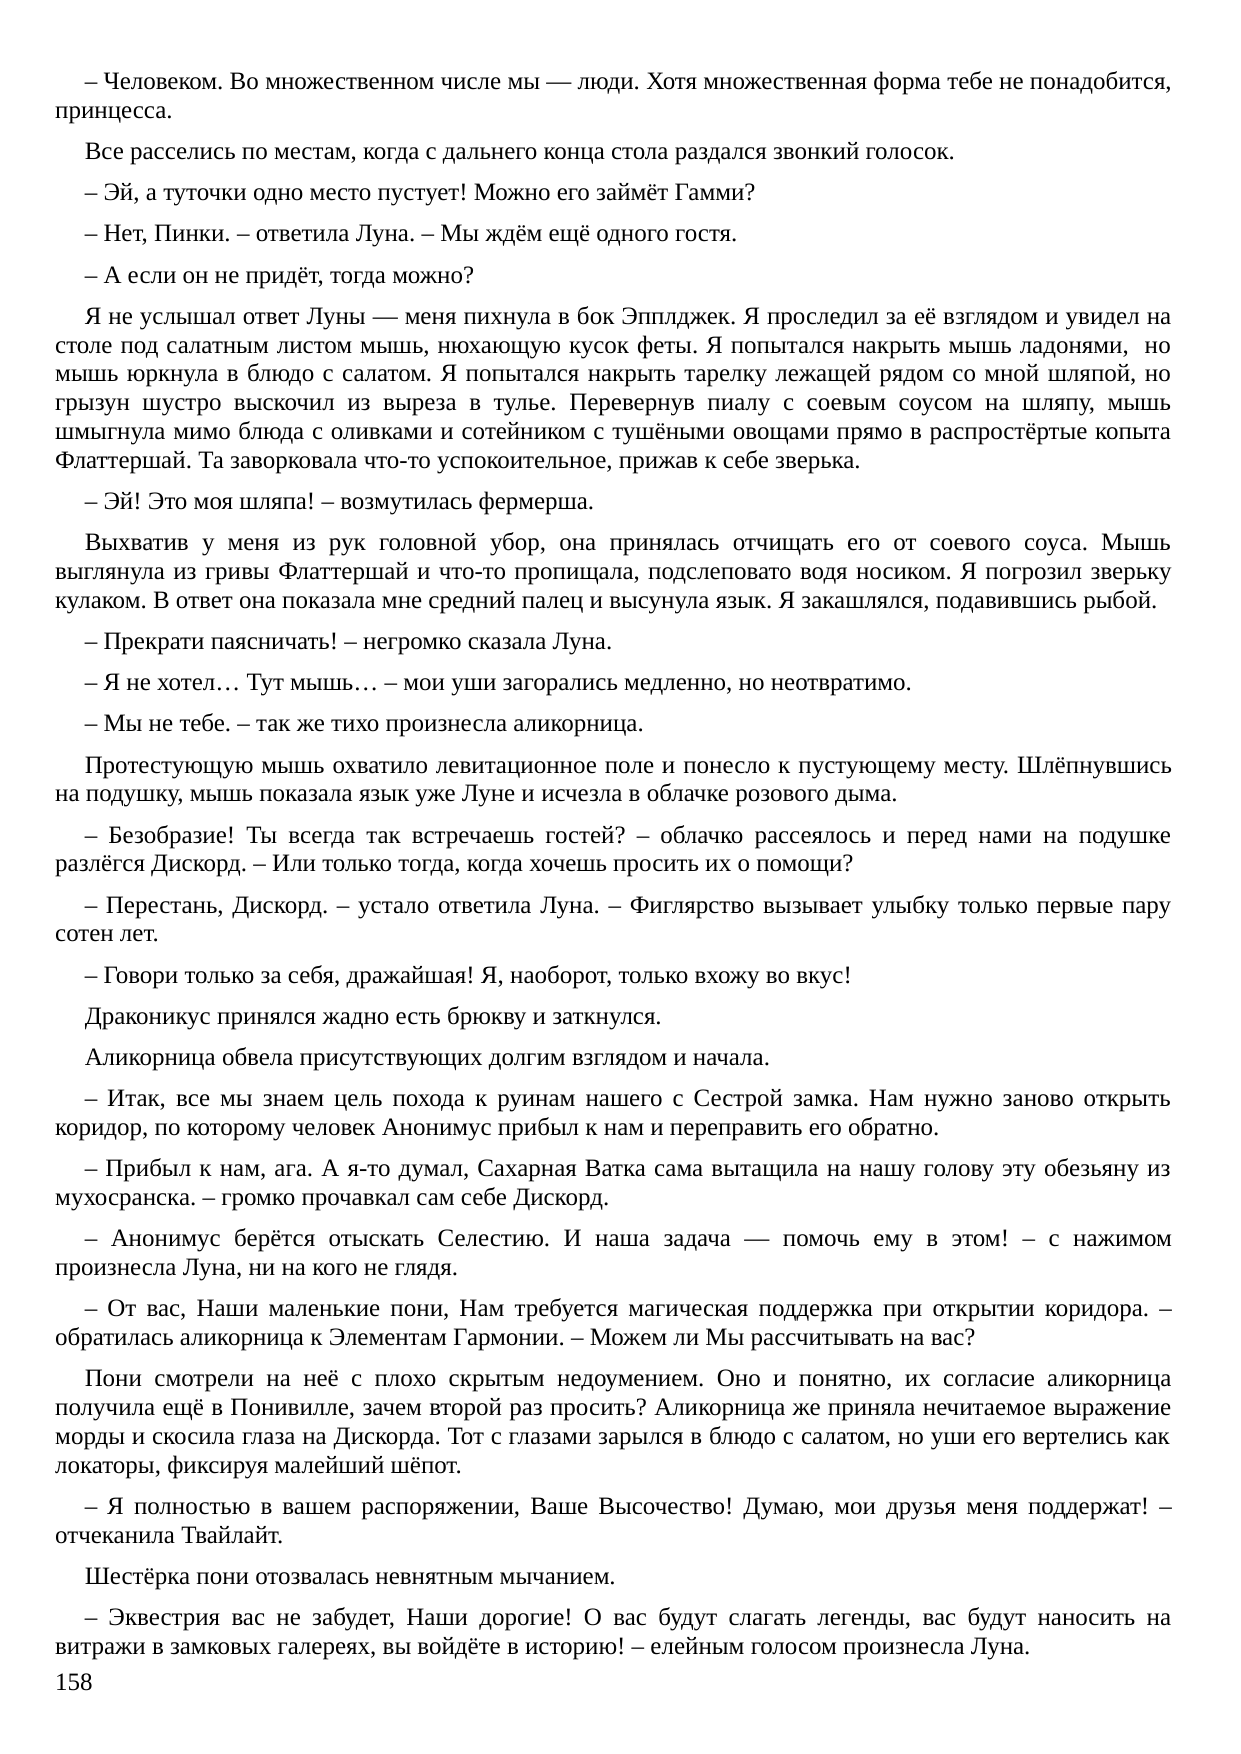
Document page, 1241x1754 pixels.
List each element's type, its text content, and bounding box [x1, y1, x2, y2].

text – Я полностью в вашем распоряжении, Ваше Высочество! Думаю, мои друзья меня поддержат! – отчеканила Твайлайт. [55, 1491, 1173, 1548]
text – Человеком. Во множественном числе мы — люди. Хотя множественная форма тебе не понадобится, принцесса. [55, 66, 1173, 123]
text Выхватив у меня из рук головной убор, она принялась отчищать его от соевого соуса. Мышь выглянула из гривы Флаттершай и что-то пропищала, подслеповато водя носиком. Я погрозил зверьку кулаком. В ответ она показала мне средний палец и высунула язык. Я закашлялся, подавившись рыбой. [55, 527, 1173, 613]
text – Эквестрия вас не забудет, Наши дорогие! О вас будут слагать легенды, вас будут наносить на витражи в замковых галереях, вы войдёте в историю! – елейным голосом произнесла Луна. [55, 1602, 1173, 1660]
text – Безобразие! Ты всегда так встречаешь гостей? – облачко рассеялось и перед нами на подушке разлёгся Дискорд. – Или только тогда, когда хочешь просить их о помощи? [55, 820, 1173, 877]
text – Эй, а туточки одно место пустует! Можно его займёт Гамми? [55, 177, 1173, 206]
text – Перестань, Дискорд. – устало ответила Луна. – Фиглярство вызывает улыбку только первые пару сотен лет. [55, 890, 1173, 947]
text – А если он не придёт, тогда можно? [55, 260, 1173, 288]
text Все расселись по местам, когда с дальнего конца стола раздался звонкий голосок. [55, 136, 1173, 165]
text – Я не хотел… Тут мышь… – мои уши загорались медленно, но неотвратимо. [55, 667, 1173, 696]
text – Нет, Пинки. – ответила Луна. – Мы ждём ещё одного гостя. [55, 218, 1173, 247]
text – Мы не тебе. – так же тихо произнесла аликорница. [55, 708, 1173, 737]
text – Итак, все мы знаем цель похода к руинам нашего с Сестрой замка. Нам нужно заново открыть коридор, по которому человек Анонимус прибыл к нам и переправить его обратно. [55, 1083, 1173, 1141]
text Шестёрка пони отозвалась невнятным мычанием. [55, 1561, 1173, 1590]
text Я не услышал ответ Луны — меня пихнула в бок Эпплджек. Я проследил за её взглядом и увидел на столе под салатным листом мышь, нюхающую кусок феты. Я попытался накрыть мышь ладонями, но мышь юркнула в блюдо с салатом. Я попытался накрыть тарелку лежащей рядом со мной шляпой, но грызун шустро выскочил из выреза в тулье. Перевернув пиалу с соевым соусом на шляпу, мышь шмыгнула мимо блюда с оливками и сотейником с тушёными овощами прямо в распростёртые копыта Флаттершай. Та заворковала что-то успокоительное, прижав к себе зверька. [55, 301, 1173, 473]
text – Прибыл к нам, ага. А я-то думал, Сахарная Ватка сама вытащила на нашу голову эту обезьяну из мухосранска. – громко прочавкал сам себе Дискорд. [55, 1153, 1173, 1211]
text Протестующую мышь охватило левитационное поле и понесло к пустующему месту. Шлёпнувшись на подушку, мышь показала язык уже Луне и исчезла в облачке розового дыма. [55, 750, 1173, 807]
text – Прекрати паясничать! – негромко сказала Луна. [55, 626, 1173, 655]
text – От вас, Наши маленькие пони, Нам требуется магическая поддержка при открытии коридора. – обратилась аликорница к Элементам Гармонии. – Можем ли Мы рассчитывать на вас? [55, 1293, 1173, 1351]
text Аликорница обвела присутствующих долгим взглядом и начала. [55, 1042, 1173, 1071]
text Драконикус принялся жадно есть брюкву и заткнулся. [55, 1001, 1173, 1030]
text Пони смотрели на неё с плохо скрытым недоумением. Оно и понятно, их согласие аликорница получила ещё в Понивилле, зачем второй раз просить? Аликорница же приняла нечитаемое выражение морды и скосила глаза на Дискорда. Тот с глазами зарылся в блюдо с салатом, но уши его вертелись как локаторы, фиксируя малейший шёпот. [55, 1363, 1173, 1478]
text – Эй! Это моя шляпа! – возмутилась фермерша. [55, 486, 1173, 515]
text – Говори только за себя, дражайшая! Я, наоборот, только вхожу во вкус! [55, 960, 1173, 988]
text – Анонимус берётся отыскать Селестию. И наша задача — помочь ему в этом! – с нажимом произнесла Луна, ни на кого не глядя. [55, 1223, 1173, 1281]
